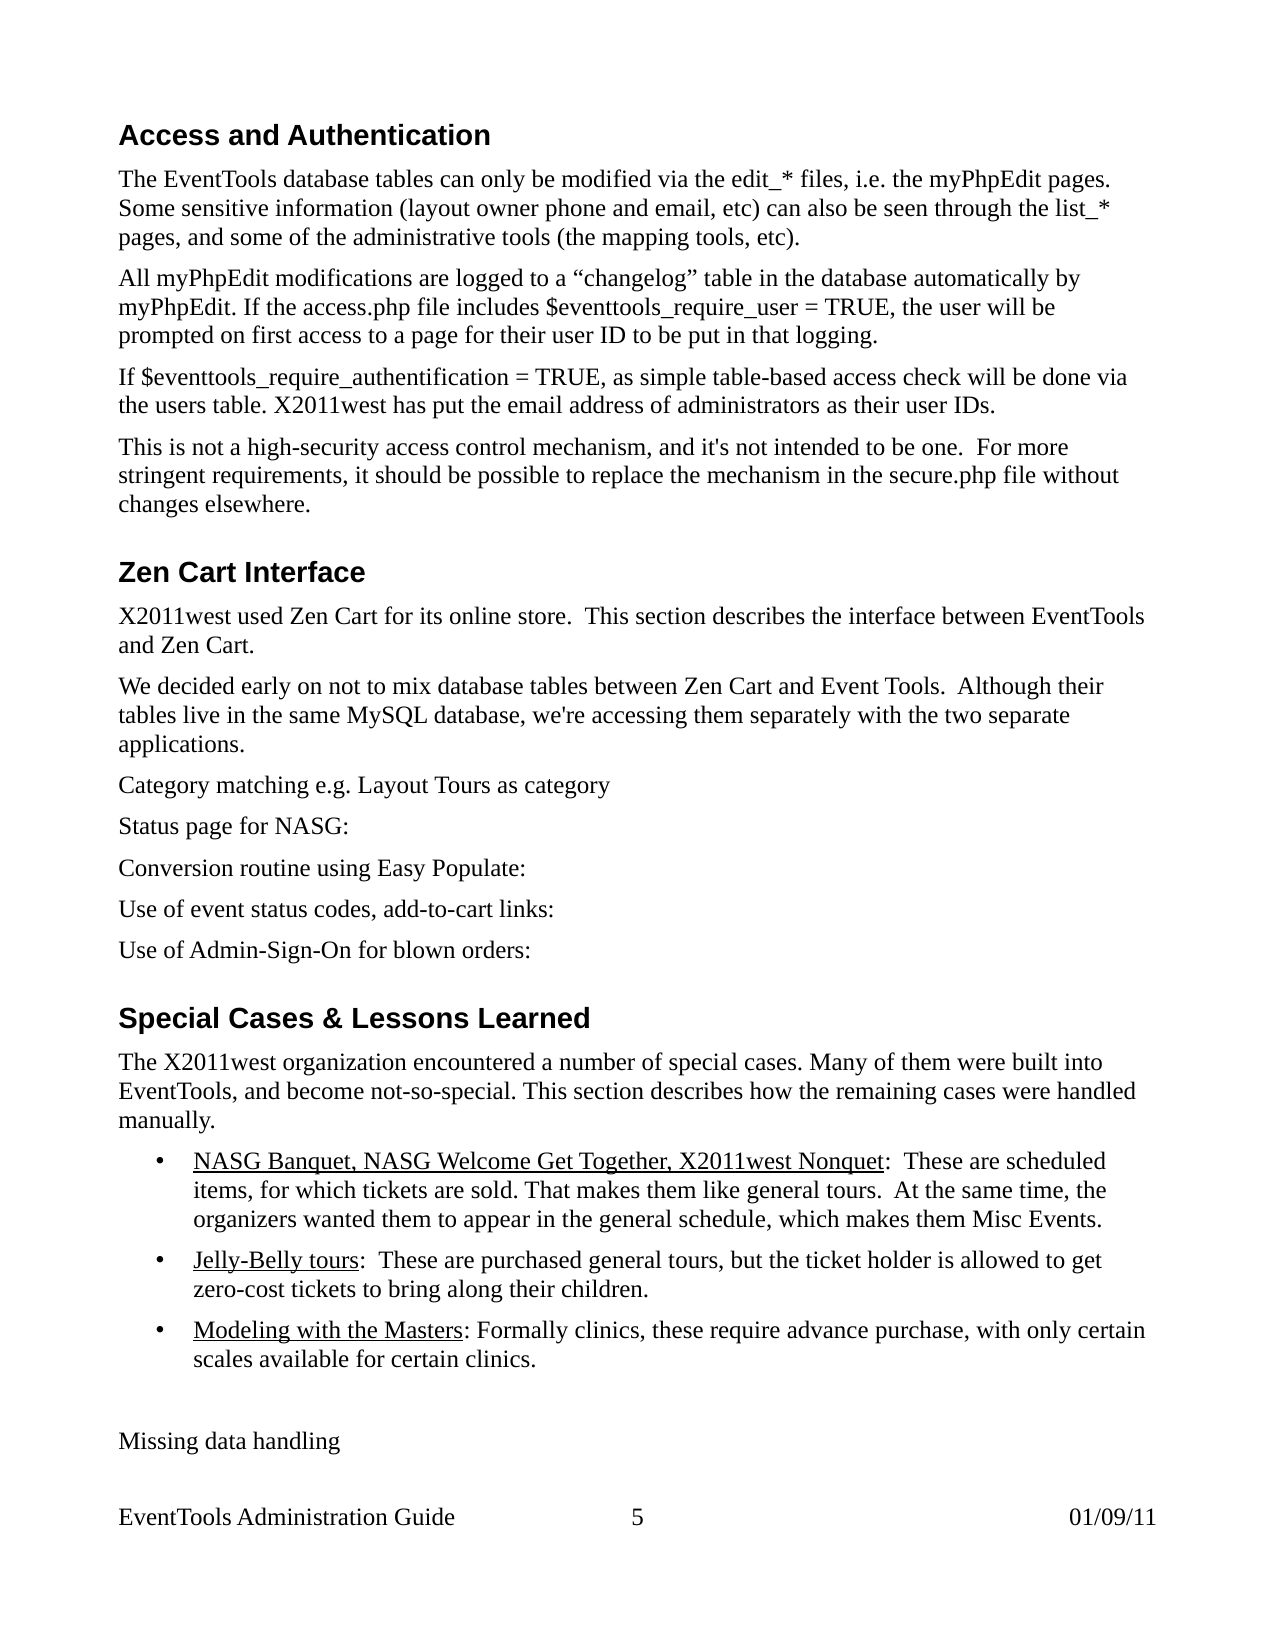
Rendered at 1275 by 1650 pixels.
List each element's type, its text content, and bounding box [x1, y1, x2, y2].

text All myPhpEdit modifications are logged to a “changelog” table in the database automatically by myPhpEdit. If the access.php file includes $eventtools_require_user = TRUE, the user will be prompted on first access to a page for their user ID to be put in that logging. [118, 263, 1157, 349]
text Conversion routine using Easy Populate: [118, 853, 1157, 881]
text The X2011west organization encountered a number of special cases. Many of them were built into EventTools, and become not-so-special. This section describes how the remaining cases were handled manually. [118, 1047, 1157, 1134]
text We decided early on not to mix database tables between Zen Cart and Event Tools. Although their tables live in the same MySQL database, we're accessing them separately with the two separate applications. [118, 671, 1157, 758]
subtitle Zen Cart Interface [118, 555, 1157, 589]
text Category matching e.g. Layout Tours as category [118, 770, 1157, 799]
subtitle Access and Authentication [118, 118, 1157, 152]
text Status page for NASG: [118, 811, 1157, 840]
subtitle Special Cases & Lessons Learned [118, 1001, 1157, 1035]
list NASG Banquet, NASG Welcome Get Together, X2011west Nonquet: These are scheduled items, for which tickets are sold. That makes them like general tours. At the same time, the organizers wanted them to appear in the general schedule, which makes them Misc Events. [156, 1146, 1157, 1232]
text Use of event status codes, add-to-cart links: [118, 894, 1157, 923]
text The EventTools database tables can only be modified via the edit_* files, i.e. the myPhpEdit pages. Some sensitive information (layout owner phone and email, etc) can also be seen through the list_* pages, and some of the administrative tools (the mapping tools, etc). [118, 164, 1157, 250]
text This is not a high-security access control mechanism, and it's not intended to be one. For more stringent requirements, it should be possible to replace the mechanism in the secure.php file without changes elsewhere. [118, 432, 1157, 518]
list Modeling with the Masters: Formally clinics, these require advance purchase, with only certain scales available for certain clinics. [156, 1315, 1157, 1372]
text Missing data handling [118, 1426, 1157, 1455]
text X2011west used Zen Cart for its online store. This section describes the interface between EventTools and Zen Cart. [118, 601, 1157, 659]
text If $eventtools_require_authentification = TRUE, as simple table-based access check will be done via the users table. X2011west has put the email address of administrators as their user IDs. [118, 362, 1157, 419]
list Jelly-Belly tours: These are purchased general tours, but the ticket holder is allowed to get zero-cost tickets to bring along their children. [156, 1245, 1157, 1302]
text Use of Admin-Sign-On for blown orders: [118, 935, 1157, 964]
